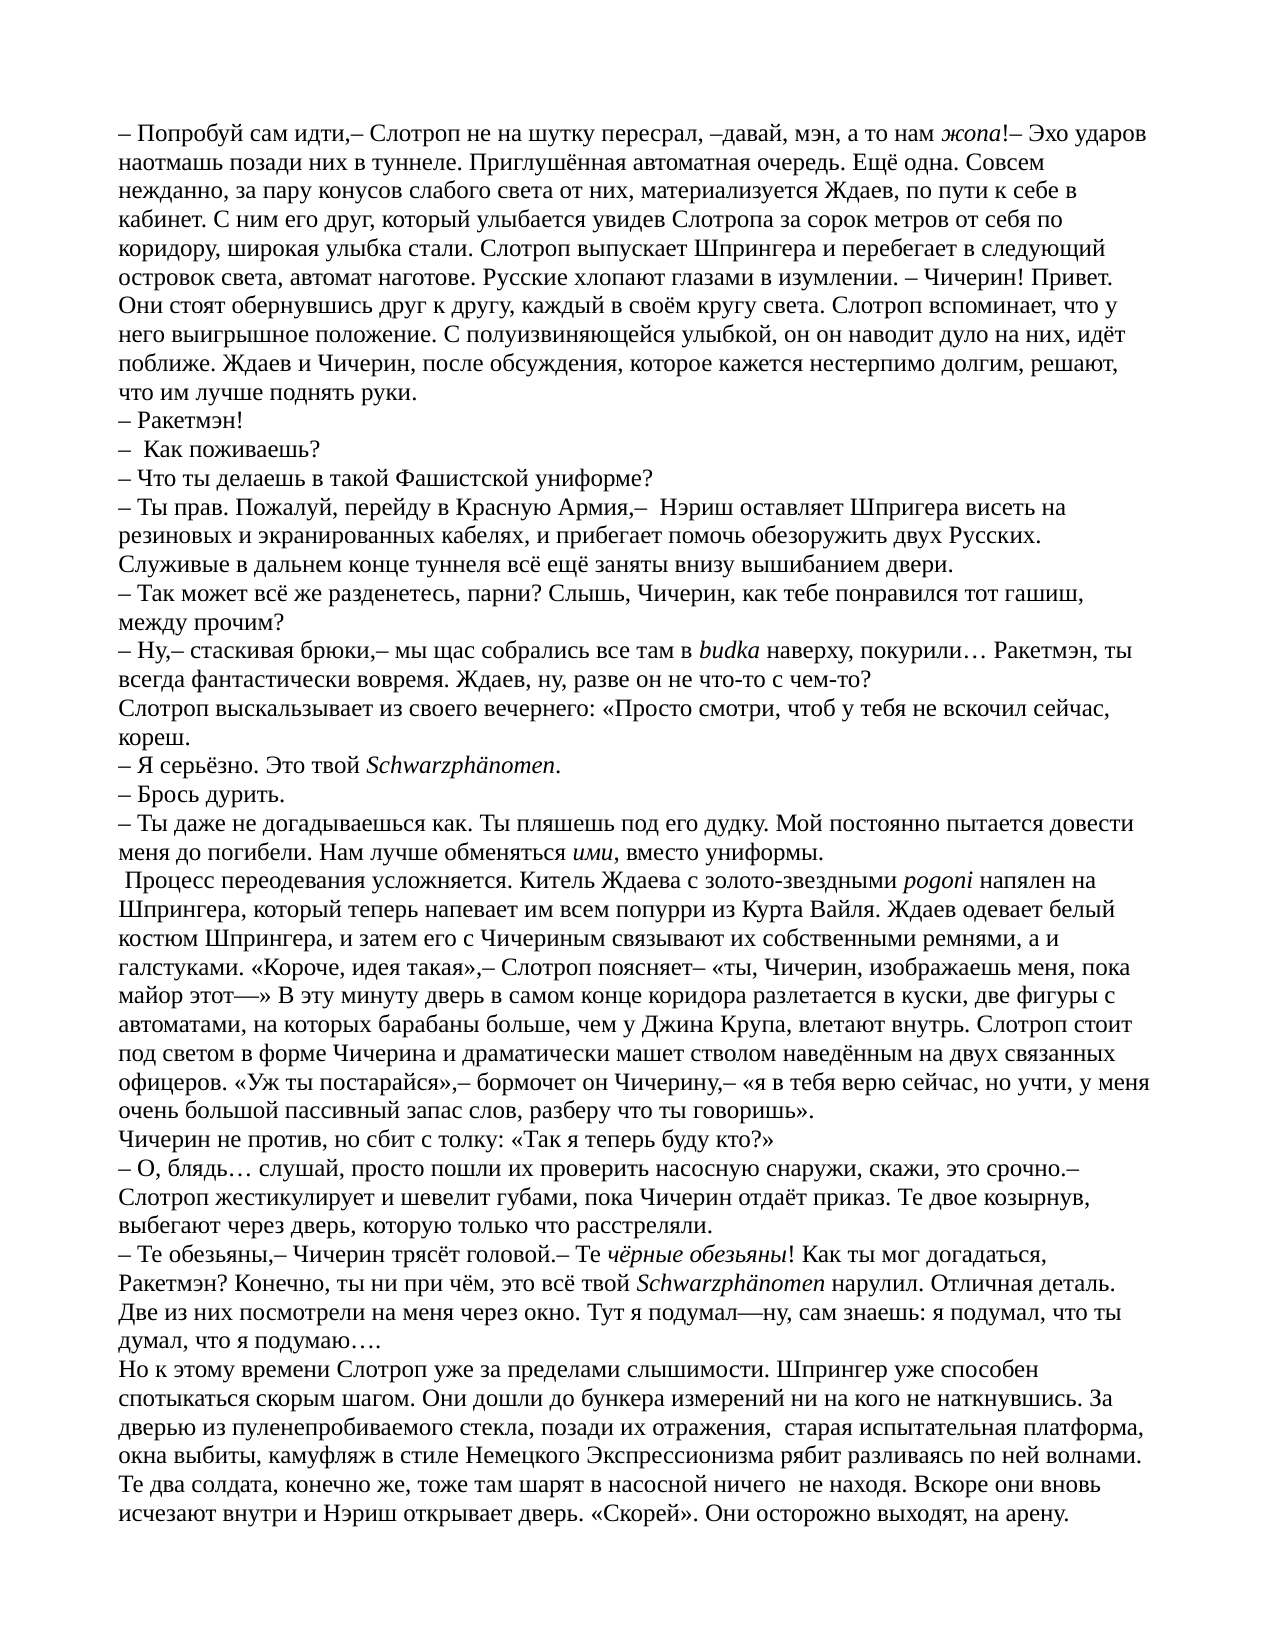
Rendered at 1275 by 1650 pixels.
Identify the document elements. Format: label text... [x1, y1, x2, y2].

text – Ты даже не догадываешься как. Ты пляшешь под его дудку. Мой постоянно пытается довести меня до погибели. Нам лучше обменяться ими, вместо униформы. [118, 808, 1157, 866]
text – Брось дурить. [118, 779, 1157, 808]
text Они стоят обернувшись друг к другу, каждый в своём кругу света. Слотроп вспоминает, что у него выигрышное положение. С полуизвиняющейся улыбкой, он он наводит дуло на них, идёт поближе. Ждаев и Чичерин, после обсуждения, которое кажется нестерпимо долгим, решают, что им лучше поднять руки. [118, 291, 1157, 406]
text – Ну,– стаскивая брюки,– мы щас собрались все там в budka наверху, покурили… Ракетмэн, ты всегда фантастически вовремя. Ждаев, ну, разве он не что-то с чем-то? [118, 636, 1157, 693]
text – Попробуй сам идти,– Слотроп не на шутку пересрал, –давай, мэн, а то нам жопа!– Эхо ударов наотмашь позади них в туннеле. Приглушённая автоматная очередь. Ещё одна. Совсем нежданно, за пару конусов слабого света от них, материализуется Ждаев, по пути к себе в кабинет. С ним его друг, который улыбается увидев Слотропа за сорок метров от себя по коридору, широкая улыбка стали. Слотроп выпускает Шпрингера и перебегает в следующий островок света, автомат наготове. Русские хлопают глазами в изумлении. – Чичерин! Привет. [118, 118, 1157, 291]
text – Те обезьяны,– Чичерин трясёт головой.– Те чёрные обезьяны! Как ты мог догадаться, Ракетмэн? Конечно, ты ни при чём, это всё твой Schwarzphänomen нарулил. Отличная деталь. Две из них посмотрели на меня через окно. Тут я подумал—ну, сам знаешь: я подумал, что ты думал, что я подумаю…. [118, 1239, 1157, 1354]
text Но к этому времени Слотроп уже за пределами слышимости. Шпрингер уже способен спотыкаться скорым шагом. Они дошли до бункера измерений ни на кого не наткнувшись. За дверью из пуленепробиваемого стекла, позади их отражения, старая испытательная платформа, окна выбиты, камуфляж в стиле Немецкого Экспрессионизма рябит разливаясь по ней волнами. Те два солдата, конечно же, тоже там шарят в насосной ничего не находя. Вскоре они вновь исчезают внутри и Нэриш открывает дверь. «Скорей». Они осторожно выходят, на арену. [118, 1354, 1157, 1527]
text – Как поживаешь? [118, 434, 1157, 463]
text Процесс переодевания усложняется. Китель Ждаева с золото-звездными pogoni напялен на Шпрингера, который теперь напевает им всем попурри из Курта Вайля. Ждаев одевает белый костюм Шпрингера, и затем его с Чичериным связывают их собственными ремнями, а и галстуками. «Короче, идея такая»,– Слотроп поясняет– «ты, Чичерин, изображаешь меня, пока майор этот—» В эту минуту дверь в самом конце коридора разлетается в куски, две фигуры с автоматами, на которых барабаны больше, чем у Джина Крупа, влетают внутрь. Слотроп стоит под светом в форме Чичерина и драматически машет стволом наведённым на двух связанных офицеров. «Уж ты постарайся»,– бормочет он Чичерину,– «я в тебя верю сейчас, но учти, у меня очень большой пассивный запас слов, разберу что ты говоришь». [118, 866, 1157, 1124]
text – Ты прав. Пожалуй, перейду в Красную Армия,– Нэриш оставляет Шпригера висеть на резиновых и экранированных кабелях, и прибегает помочь обезоружить двух Русских. Служивые в дальнем конце туннеля всё ещё заняты внизу вышибанием двери. [118, 492, 1157, 578]
text Чичерин не против, но сбит с толку: «Так я теперь буду кто?» [118, 1124, 1157, 1153]
text – О, блядь… слушай, просто пошли их проверить насосную снаружи, скажи, это срочно.– Слотроп жестикулирует и шевелит губами, пока Чичерин отдаёт приказ. Те двое козырнув, выбегают через дверь, которую только что расстреляли. [118, 1153, 1157, 1239]
text – Я серьёзно. Это твой Schwarzphänomen. [118, 751, 1157, 779]
text Слотроп выскальзывает из своего вечернего: «Просто смотри, чтоб у тебя не вскочил сейчас, кореш. [118, 693, 1157, 751]
text – Так может всё же разденетесь, парни? Слышь, Чичерин, как тебе понравился тот гашиш, между прочим? [118, 578, 1157, 636]
text – Ракетмэн! [118, 406, 1157, 434]
text – Что ты делаешь в такой Фашистской униформе? [118, 463, 1157, 492]
